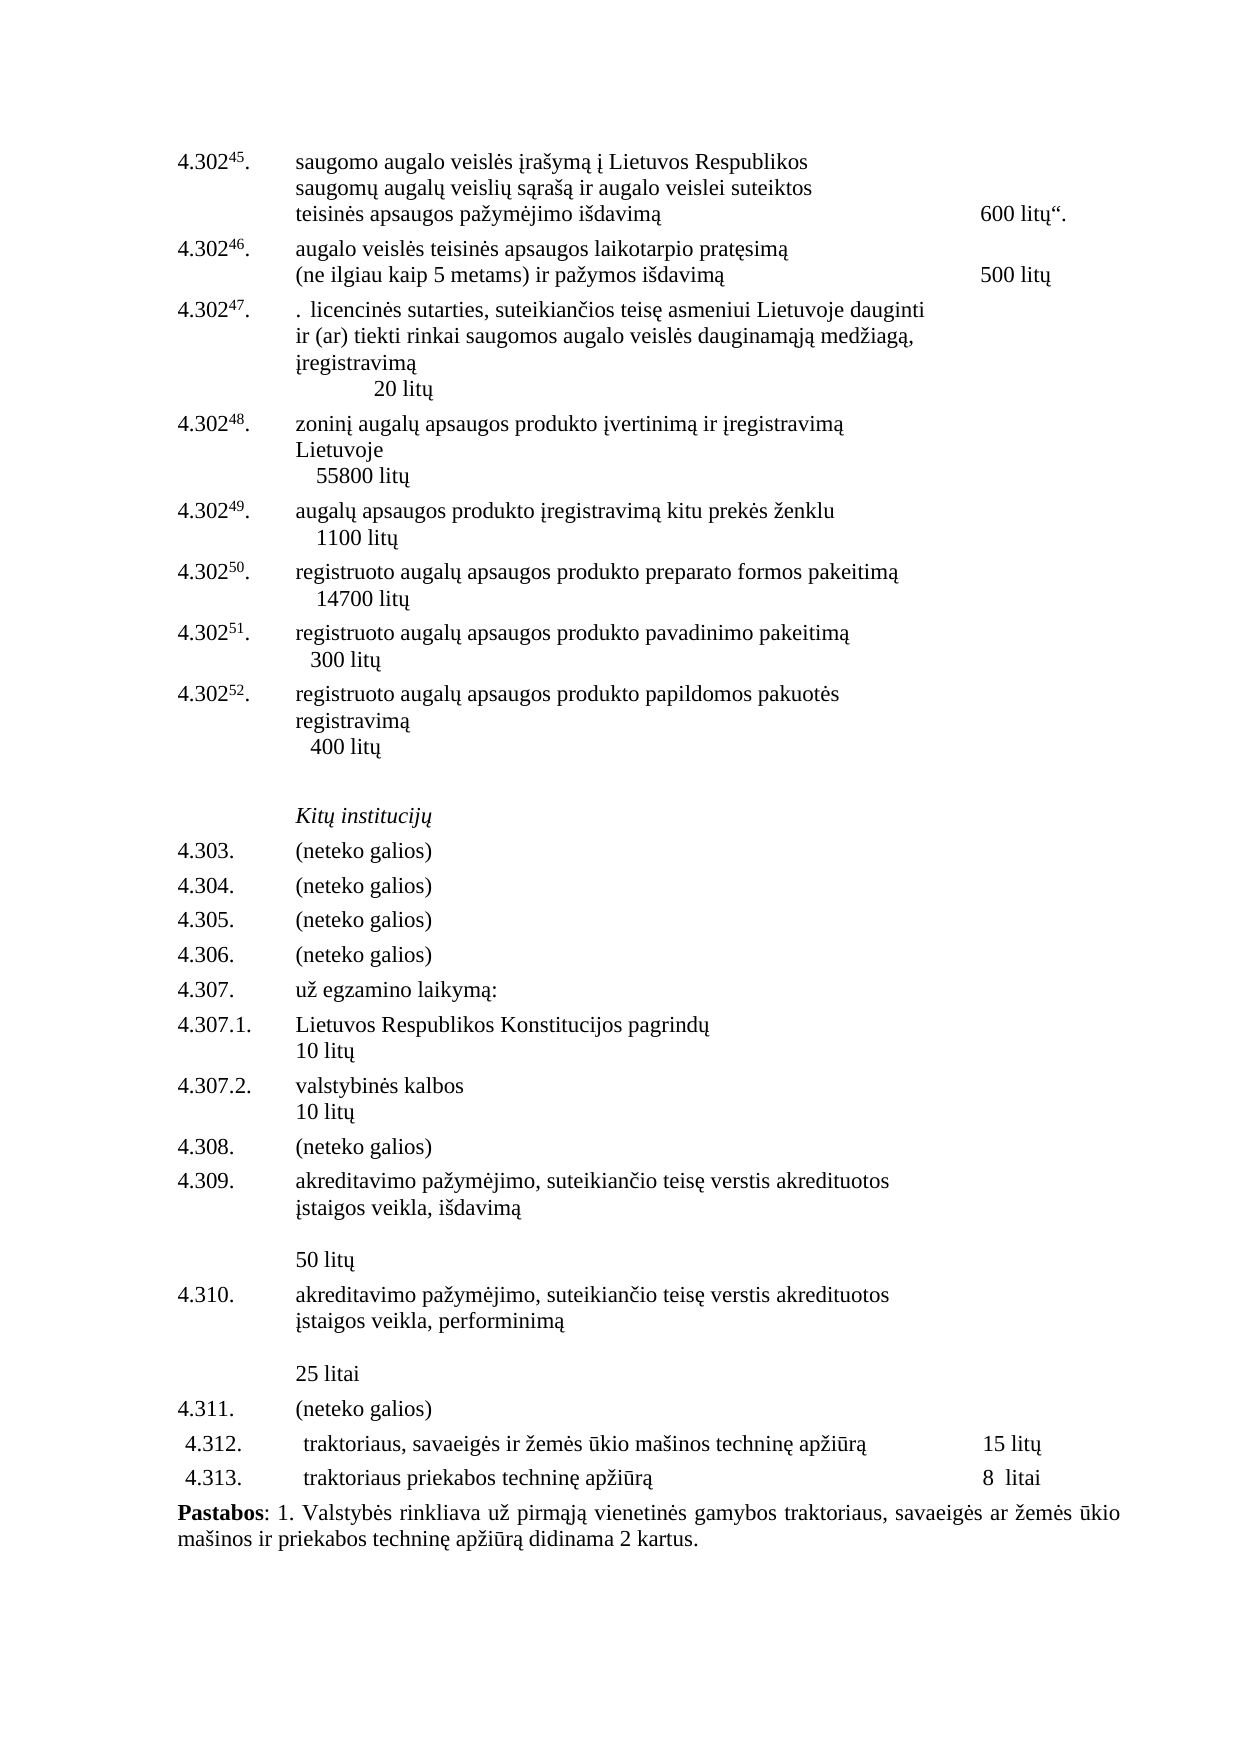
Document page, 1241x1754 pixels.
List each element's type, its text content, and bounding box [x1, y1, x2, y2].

text 4.30249. augalų apsaugos produkto įregistravimą kitu prekės ženklu 1100 litų [177, 497, 930, 550]
text 4.311. (neteko galios) [177, 1395, 945, 1421]
text 4.30252. registruoto augalų apsaugos produkto papildomos pakuotės registravimą 400 litų [177, 680, 930, 759]
text 4.30250. registruoto augalų apsaugos produkto preparato formos pakeitimą 14700 litų [177, 558, 930, 611]
text 4.307.2. valstybinės kalbos 10 litų [177, 1072, 945, 1124]
text 4.30246. augalo veislės teisinės apsaugos laikotarpio pratęsimą (ne ilgiau kaip 5 metams) ir pažymos išdavimą 500 litų [177, 235, 1122, 288]
text 4.307.1. Lietuvos Respublikos Konstitucijos pagrindų 10 litų [177, 1011, 945, 1063]
text 4.30247. . licencinės sutarties, suteikiančios teisę asmeniui Lietuvoje dauginti ir (ar) tiekti rinkai saugomos augalo veislės dauginamąją medžiagą, įregistravimą 20 litų [177, 296, 930, 402]
text 4.304. (neteko galios) [177, 872, 945, 898]
table_header traktoriaus, savaeigės ir žemės ūkio mašinos techninę apžiūrą [292, 1430, 971, 1464]
text 4.308. (neteko galios) [177, 1133, 945, 1159]
table_header 15 litų [971, 1430, 1144, 1464]
text 4.30251. registruoto augalų apsaugos produkto pavadinimo pakeitimą 300 litų [177, 619, 930, 672]
text 4.30248. zoninį augalų apsaugos produkto įvertinimą ir įregistravimą Lietuvoje 55800 litų [177, 410, 930, 489]
text 4.30245. saugomo augalo veislės įrašymą į Lietuvos Respublikos saugomų augalų veislių sąrašą ir augalo veislei suteiktos teisinės apsaugos pažymėjimo išdavimą 600 litų“. [177, 148, 1122, 227]
text Pastabos: 1. Valstybės rinkliava už pirmąją vienetinės gamybos traktoriaus, savaeigės ar žemės ūkio mašinos ir priekabos techninę apžiūrą didinama 2 kartus. [177, 1499, 1122, 1552]
text 4.307. už egzamino laikymą: [177, 976, 945, 1002]
table_cell traktoriaus priekabos techninę apžiūrą [292, 1464, 971, 1499]
text 4.310. akreditavimo pažymėjimo, suteikiančio teisę verstis akredituotos įstaigos veikla, performinimą 25 litai [177, 1281, 945, 1387]
text Kitų institucijų [295, 802, 945, 829]
text 4.306. (neteko galios) [177, 941, 945, 968]
table_header 4.312. [174, 1430, 292, 1464]
table_cell 8 litai [971, 1464, 1144, 1499]
text 4.309. akreditavimo pažymėjimo, suteikiančio teisę verstis akredituotos įstaigos veikla, išdavimą 50 litų [177, 1167, 945, 1273]
text 4.305. (neteko galios) [177, 907, 945, 933]
table_cell 4.313. [174, 1464, 292, 1499]
text 4.303. (neteko galios) [177, 837, 945, 863]
